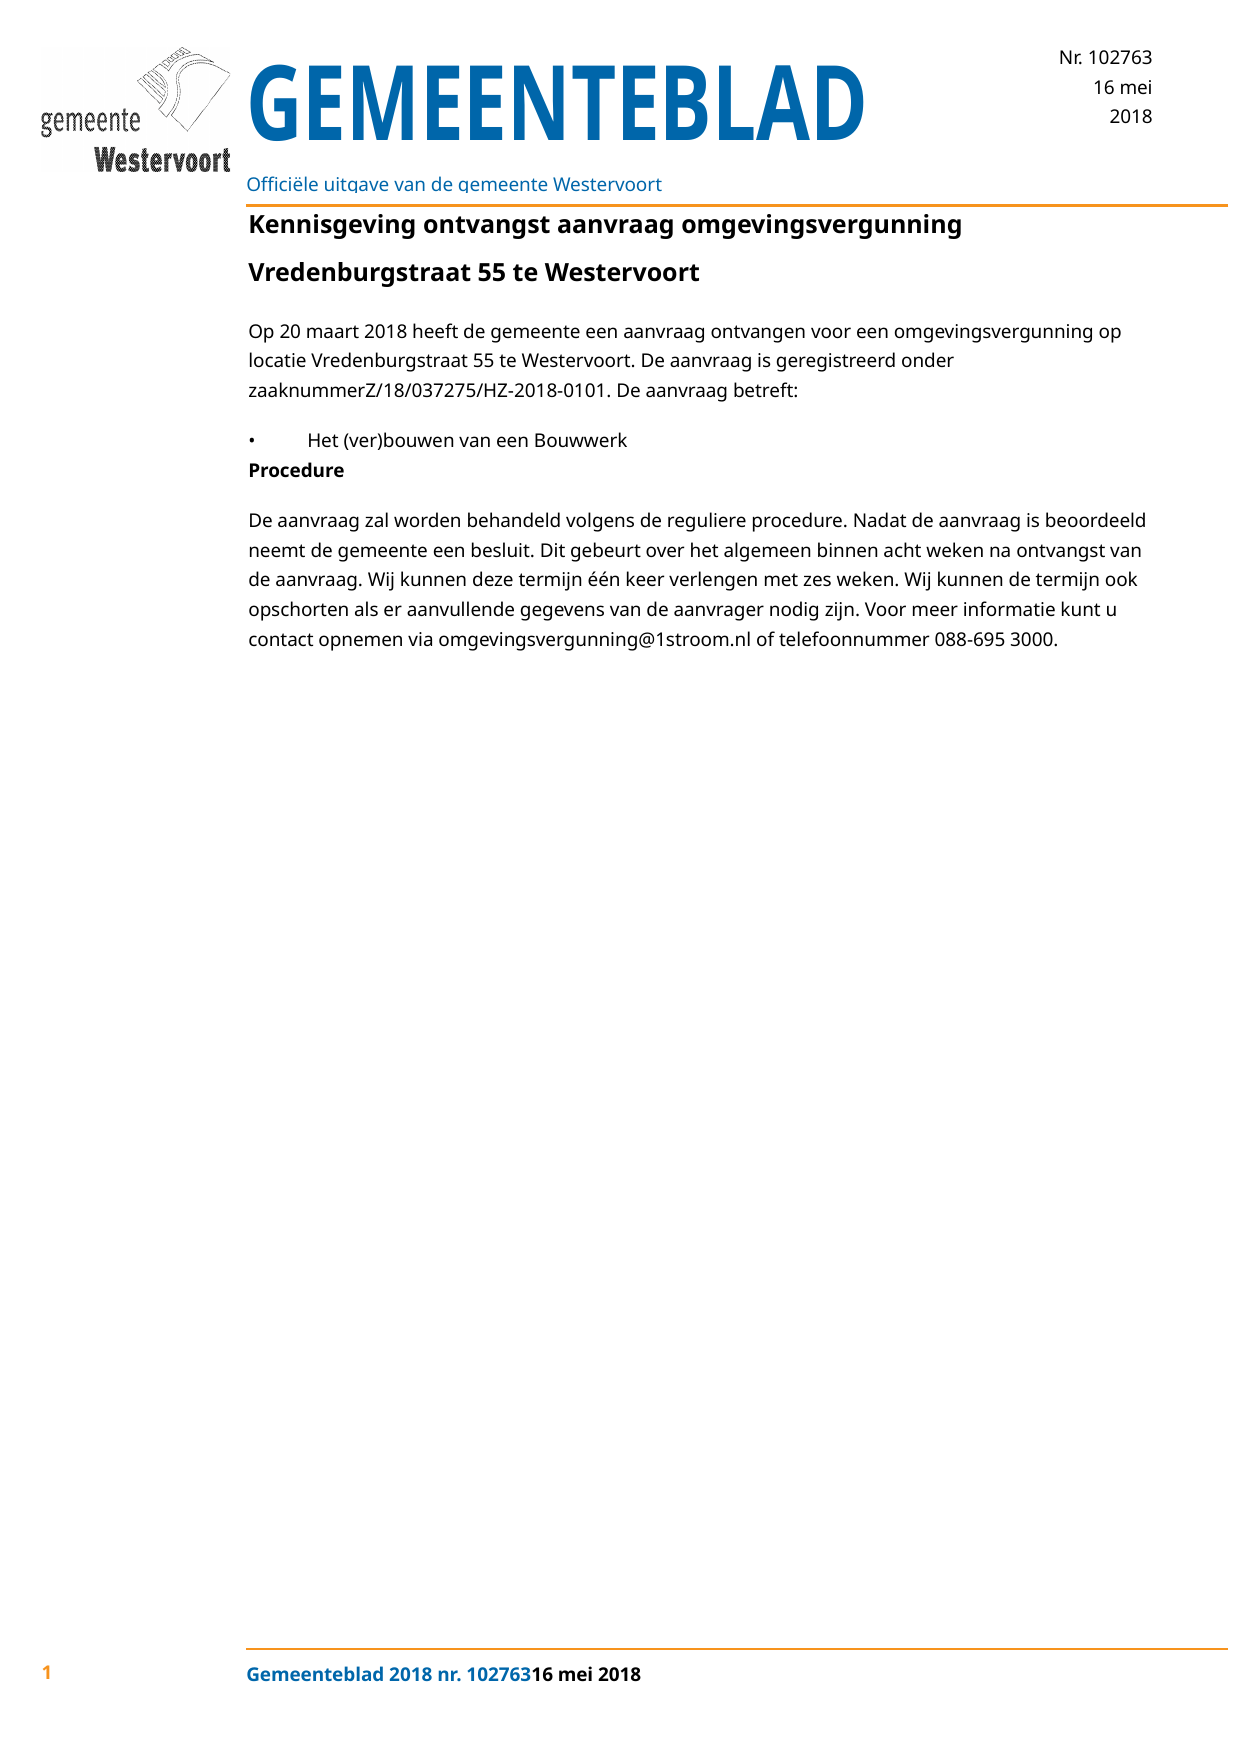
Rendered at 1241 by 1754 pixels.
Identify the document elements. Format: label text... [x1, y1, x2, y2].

picture [41, 47, 231, 172]
list Het (ver)bouwen van een Bouwwerk [248, 427, 1152, 453]
text De aanvraag zal worden behandeld volgens de reguliere procedure. Nadat de aanvraag is beoordeeld neemt de gemeente een besluit. Dit gebeurt over het algemeen binnen acht weken na ontvangst van de aanvraag. Wij kunnen deze termijn één keer verlengen met zes weken. Wij kunnen de termijn ook opschorten als er aanvullende gegevens van de aanvrager nodig zijn. Voor meer informatie kunt u contact opnemen via omgevingsvergunning@1stroom.nl of telefoonnummer 088-695 3000. [248, 507, 1152, 652]
text Procedure [248, 457, 1152, 483]
text Op 20 maart 2018 heeft de gemeente een aanvraag ontvangen voor een omgevingsvergunning op locatie Vredenburgstraat 55 te Westervoort. De aanvraag is geregistreerd onder zaaknummerZ/18/037275/HZ-2018-0101. De aanvraag betreft: [248, 318, 1152, 403]
text Kennisgeving ontvangst aanvraag omgevingsvergunning Vredenburgstraat 55 te Westervoort [248, 207, 1152, 288]
